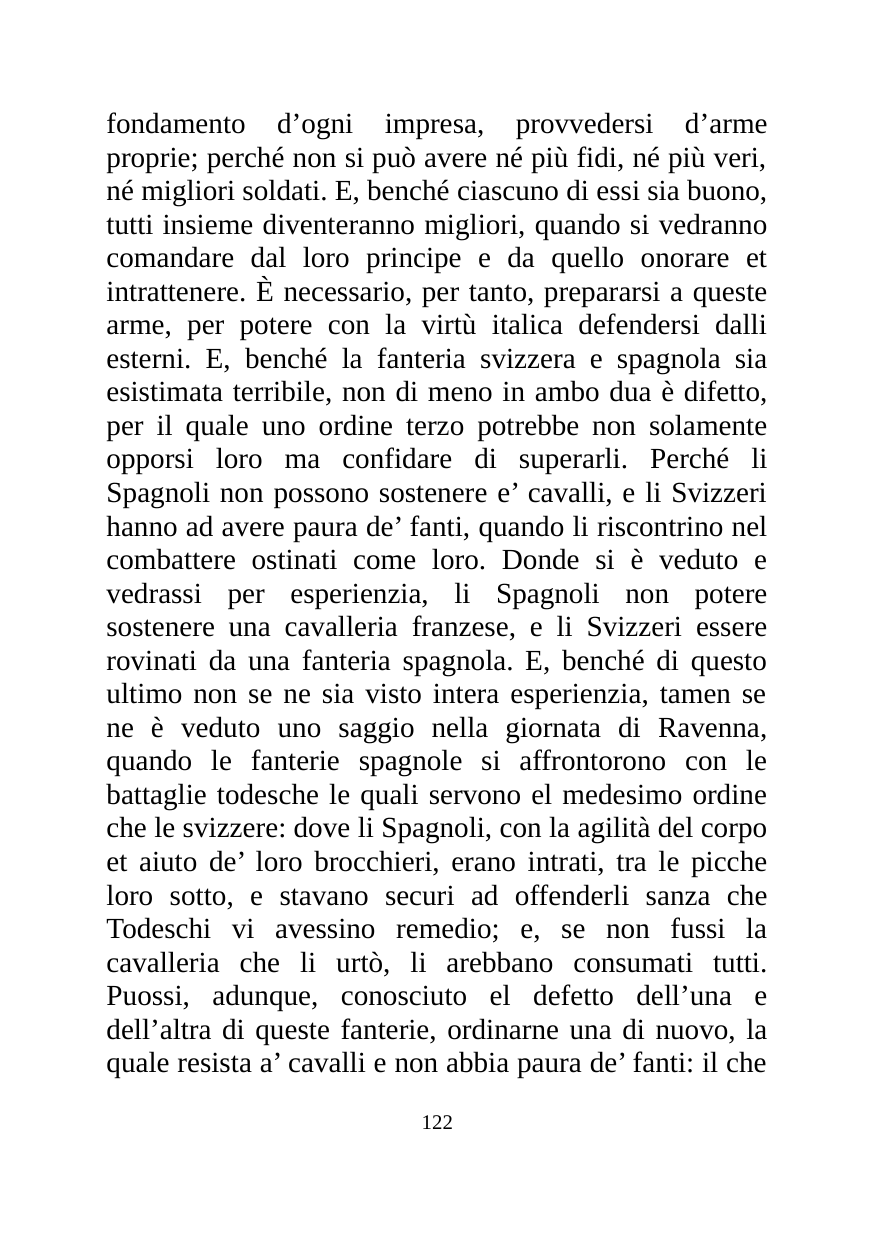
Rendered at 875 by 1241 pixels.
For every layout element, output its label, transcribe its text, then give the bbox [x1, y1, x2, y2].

text fondamento d’ogni impresa, provvedersi d’arme proprie; perché non si può avere né più fidi, né più veri, né migliori soldati. E, benché ciascuno di essi sia buono, tutti insieme diventeranno migliori, quando si vedranno comandare dal loro principe e da quello onorare et intrattenere. È necessario, per tanto, prepararsi a queste arme, per potere con la virtù italica defendersi dalli esterni. E, benché la fanteria svizzera e spagnola sia esistimata terribile, non di meno in ambo dua è difetto, per il quale uno ordine terzo potrebbe non solamente opporsi loro ma confidare di superarli. Perché li Spagnoli non possono sostenere e’ cavalli, e li Svizzeri hanno ad avere paura de’ fanti, quando li riscontrino nel combattere ostinati come loro. Donde si è veduto e vedrassi per esperienzia, li Spagnoli non potere sostenere una cavalleria franzese, e li Svizzeri essere rovinati da una fanteria spagnola. E, benché di questo ultimo non se ne sia visto intera esperienzia, tamen se ne è veduto uno saggio nella giornata di Ravenna, quando le fanterie spagnole si affrontorono con le battaglie todesche le quali servono el medesimo ordine che le svizzere: dove li Spagnoli, con la agilità del corpo et aiuto de’ loro brocchieri, erano intrati, tra le picche loro sotto, e stavano securi ad offenderli sanza che Todeschi vi avessino remedio; e, se non fussi la cavalleria che li urtò, li arebbano consumati tutti. Puossi, adunque, conosciuto el defetto dell’una e dell’altra di queste fanterie, ordinarne una di nuovo, la quale resista a’ cavalli e non abbia paura de’ fanti: il che [106, 106, 768, 1079]
